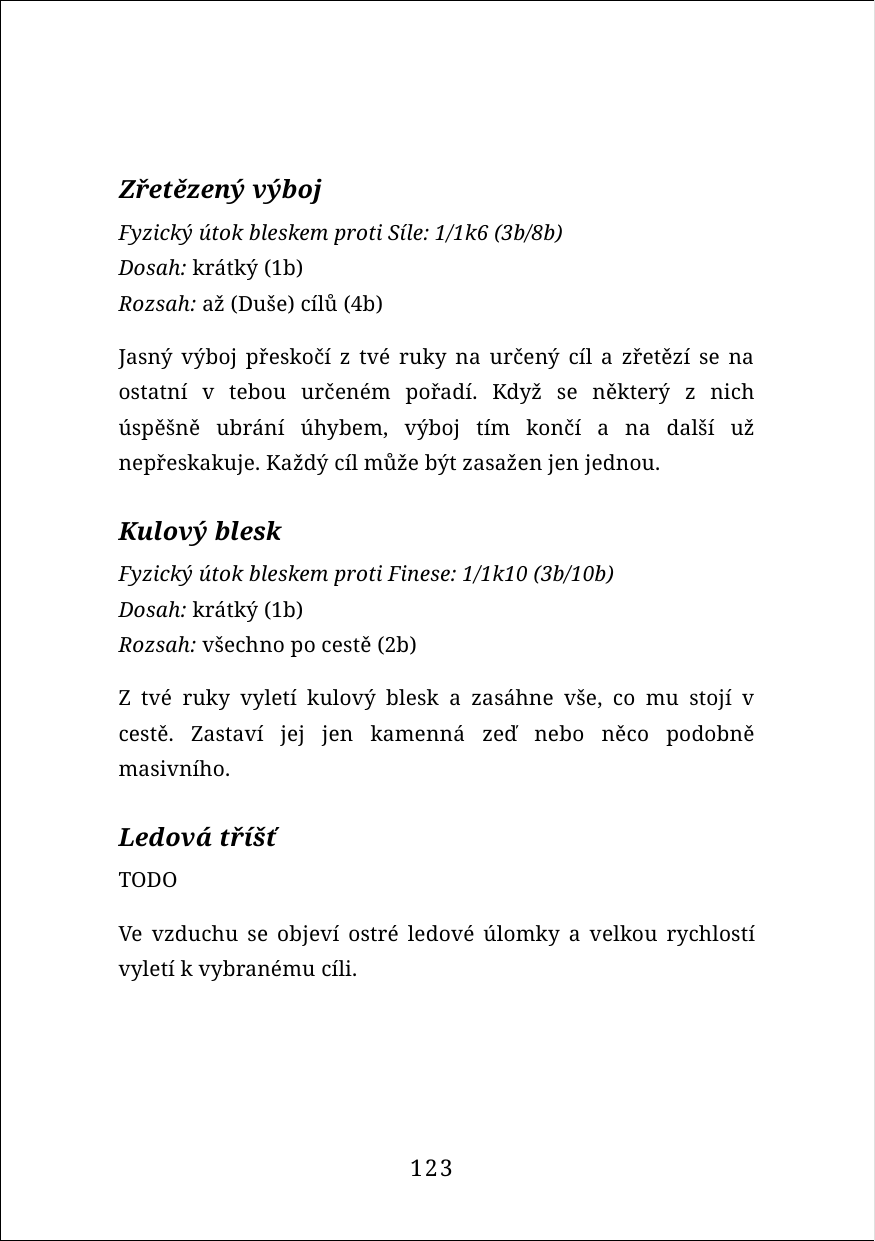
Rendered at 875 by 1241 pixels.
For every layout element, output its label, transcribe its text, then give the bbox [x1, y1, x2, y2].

subtitle Kulový blesk [118, 513, 756, 547]
text Fyzický útok bleskem proti Finese: 1/1k10 (3b/10b) Dosah: krátký (1b) Rozsah: všechno po cestě (2b) [118, 559, 756, 659]
subtitle Zřetězený výboj [118, 172, 756, 206]
text Ve vzduchu se objeví ostré ledové úlomky a velkou rychlostí vyletí k vybranému cíli. [118, 919, 756, 983]
subtitle Ledová tříšť [118, 819, 756, 854]
text Fyzický útok bleskem proti Síle: 1/1k6 (3b/8b) Dosah: krátký (1b) Rozsah: až (Duše) cílů (4b) [118, 218, 756, 317]
text TODO [118, 865, 756, 894]
text Jasný výboj přeskočí z tvé ruky na určený cíl a zřetězí se na ostatní v tebou určeném pořadí. Když se některý z nich úspěšně ubrání úhybem, výboj tím končí a na další už nepřeskakuje. Každý cíl může být zasažen jen jednou. [118, 342, 756, 477]
text Z tvé ruky vyletí kulový blesk a zasáhne vše, co mu stojí v cestě. Zastaví jej jen kamenná zeď nebo něco podobně masivního. [118, 683, 756, 783]
